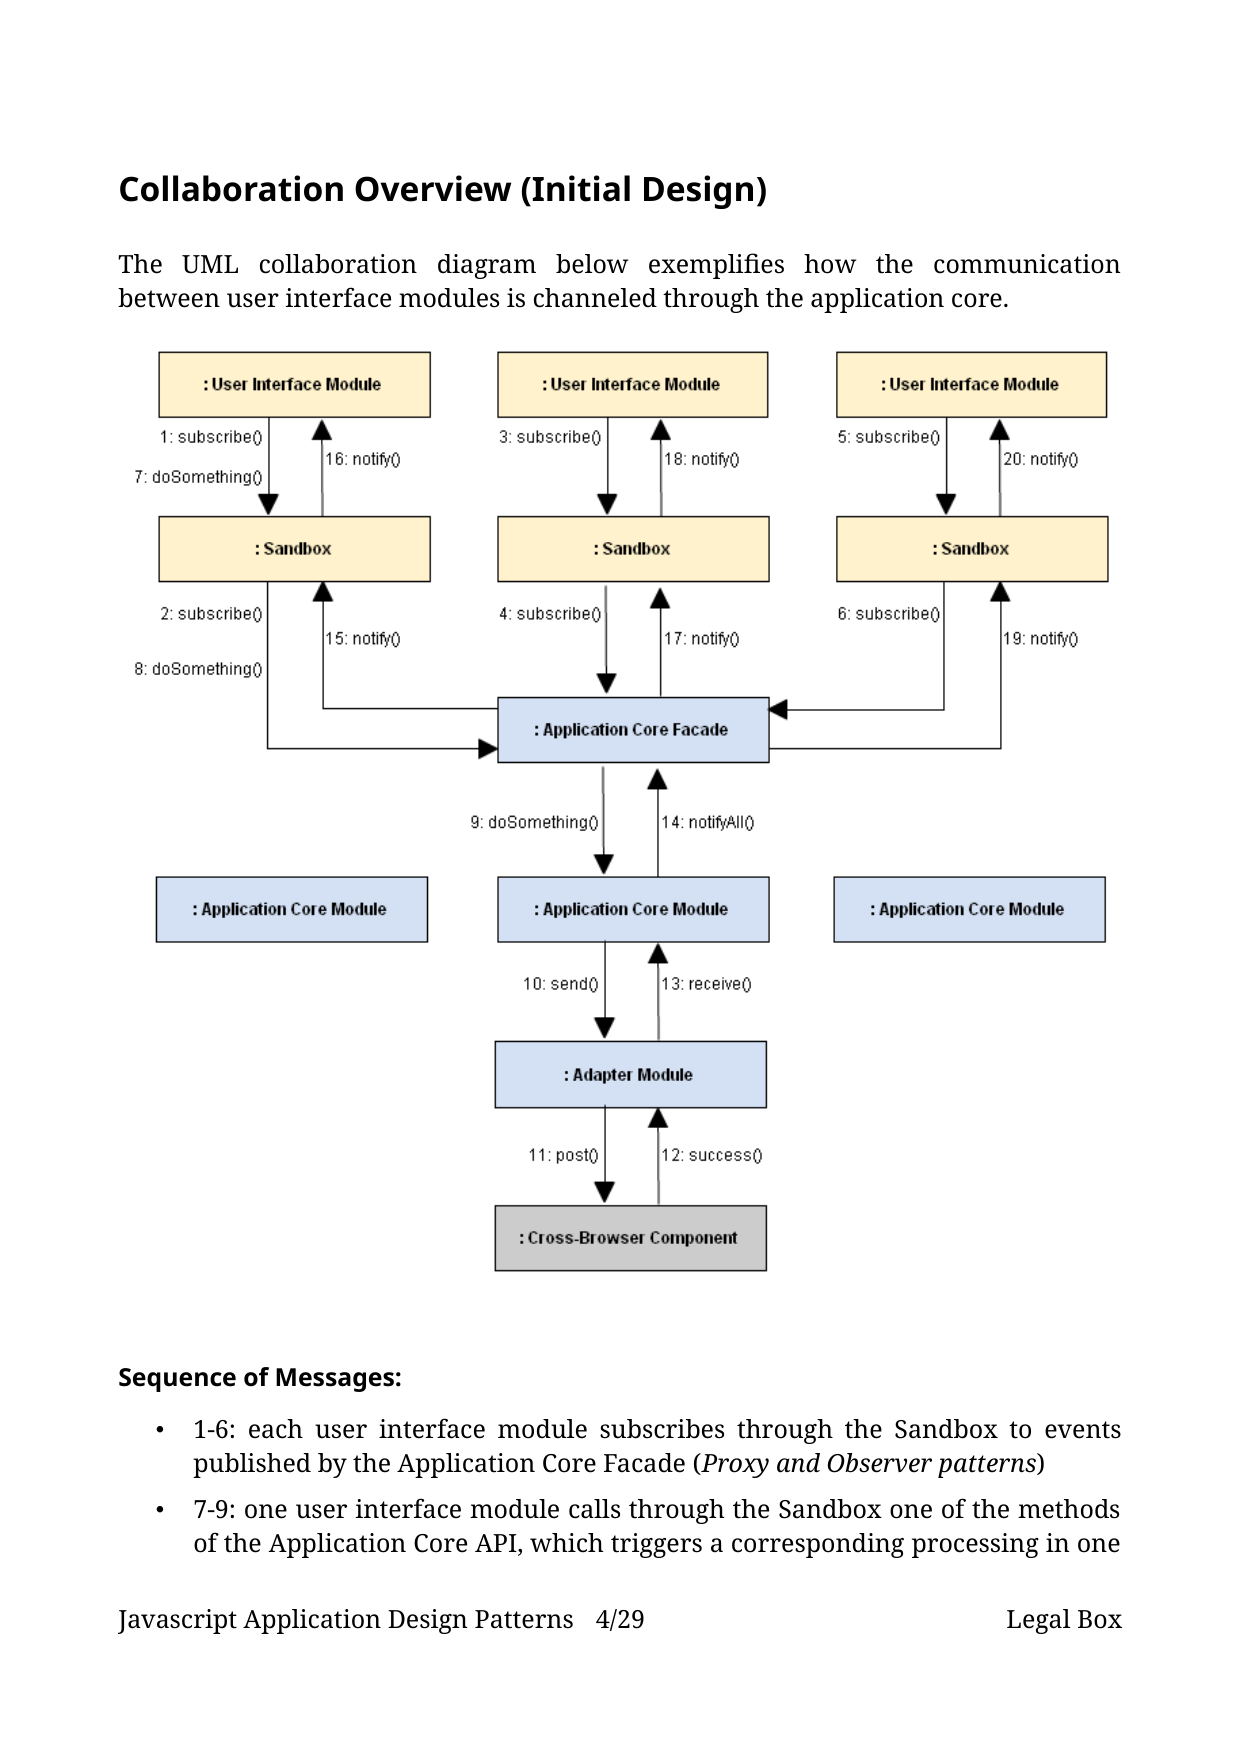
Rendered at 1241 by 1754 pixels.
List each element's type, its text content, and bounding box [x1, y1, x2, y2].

subtitle Collaboration Overview (Initial Design) [118, 165, 1122, 211]
text The UML collaboration diagram below exemplifies how the communication between user interface modules is channeled through the application core. [118, 247, 1122, 315]
subtitle Sequence of Messages: [118, 1360, 1122, 1394]
picture [118, 338, 1121, 1284]
list 7-9: one user interface module calls through the Sandbox one of the methods of the Application Core API, which triggers a corresponding processing in one [156, 1492, 1122, 1560]
list 1-6: each user interface module subscribes through the Sandbox to events published by the Application Core Facade (Proxy and Observer patterns) [156, 1411, 1122, 1479]
